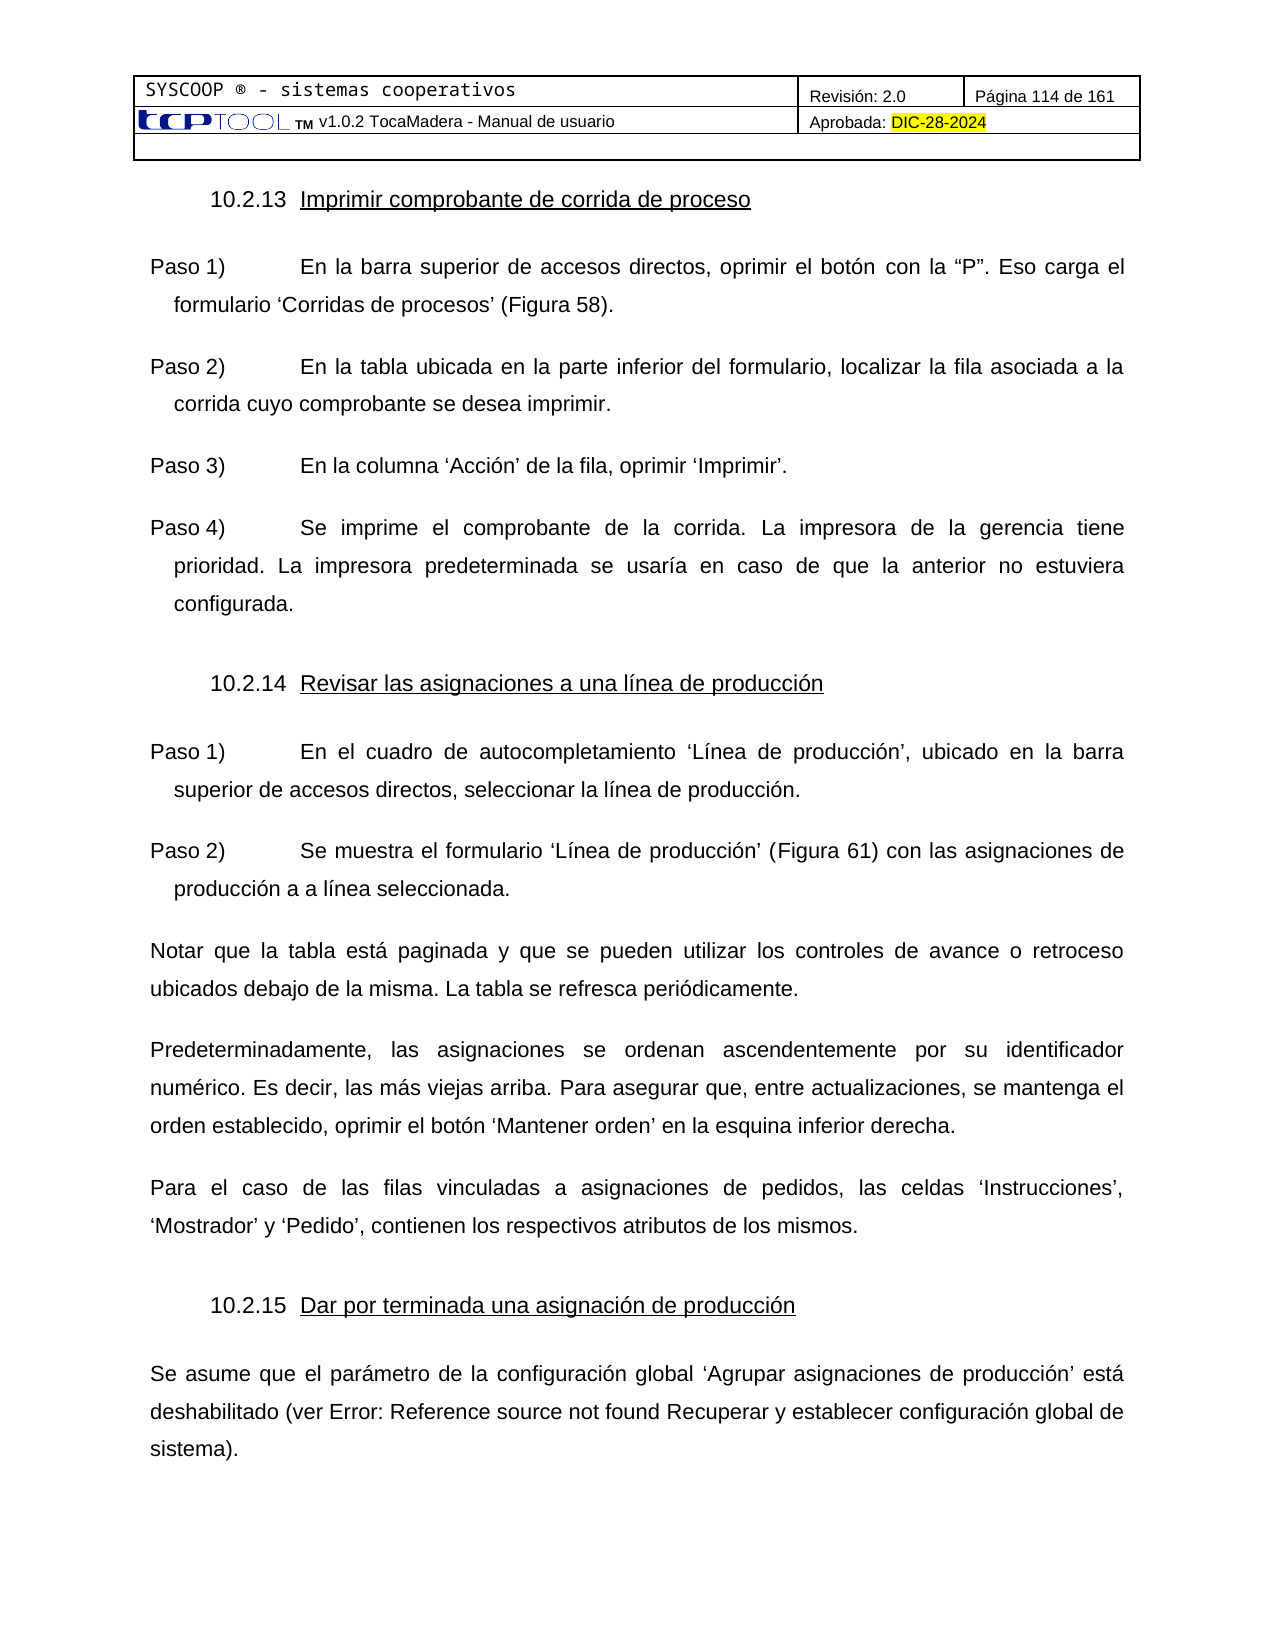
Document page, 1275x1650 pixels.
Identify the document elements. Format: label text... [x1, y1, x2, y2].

list Se imprime el comprobante de la corrida. La impresora de la gerencia tiene prioridad. La impresora predeterminada se usaría en caso de que la anterior no estuviera configurada. [150, 515, 1125, 616]
list En la tabla ubicada en la parte inferior del formulario, localizar la fila asociada a la corrida cuyo comprobante se desea imprimir. [150, 353, 1125, 417]
list Se muestra el formulario ‘Línea de producción’ (Figura 61) con las asignaciones de producción a a línea seleccionada. [150, 838, 1125, 901]
list En la columna ‘Acción’ de la fila, oprimir ‘Imprimir’. [150, 453, 1125, 478]
picture [138, 110, 290, 130]
subtitle Revisar las asignaciones a una línea de producción [210, 670, 1125, 697]
text Notar que la tabla está paginada y que se pueden utilizar los controles de avance o retroceso ubicados debajo de la misma. La tabla se refresca periódicamente. [150, 938, 1125, 1001]
text Se asume que el parámetro de la configuración global ‘Agrupar asignaciones de producción’ está deshabilitado (ver Error: Reference source not found Recuperar y establecer configuración global de sistema). [150, 1361, 1125, 1462]
text Para el caso de las filas vinculadas a asignaciones de pedidos, las celdas ‘Instrucciones’, ‘Mostrador’ y ‘Pedido’, contienen los respectivos atributos de los mismos. [150, 1175, 1125, 1238]
subtitle Dar por terminada una asignación de producción [210, 1292, 1125, 1319]
text Predeterminadamente, las asignaciones se ordenan ascendentemente por su identificador numérico. Es decir, las más viejas arriba. Para asegurar que, entre actualizaciones, se mantenga el orden establecido, oprimir el botón ‘Mantener orden’ en la esquina inferior derecha. [150, 1037, 1125, 1138]
list En el cuadro de autocompletamiento ‘Línea de producción’, ubicado en la barra superior de accesos directos, seleccionar la línea de producción. [150, 739, 1125, 802]
subtitle Imprimir comprobante de corrida de proceso [210, 186, 1125, 212]
list En la barra superior de accesos directos, oprimir el botón con la “P”. Eso carga el formulario ‘Corridas de procesos’ (Figura 58). [150, 254, 1125, 317]
